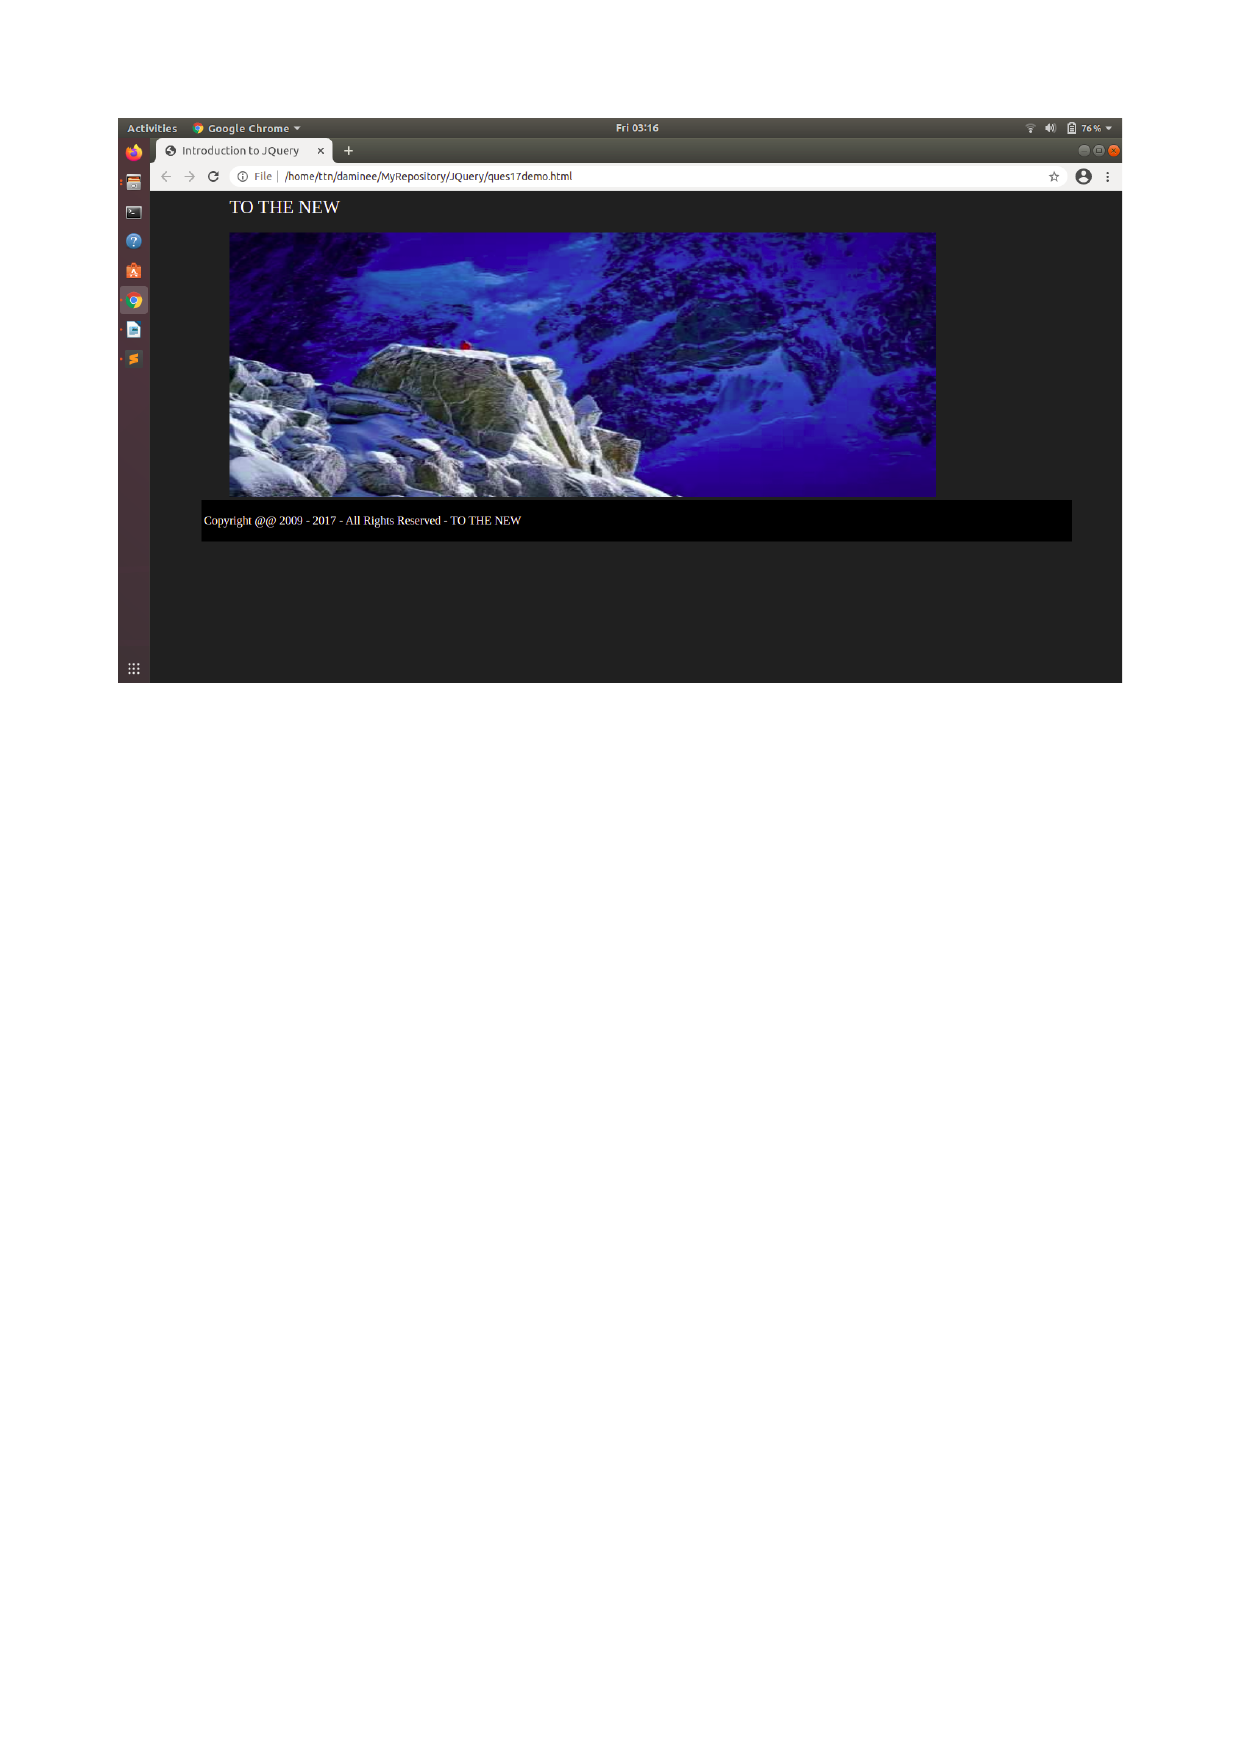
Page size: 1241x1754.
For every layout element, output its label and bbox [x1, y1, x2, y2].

picture [118, 118, 1123, 683]
